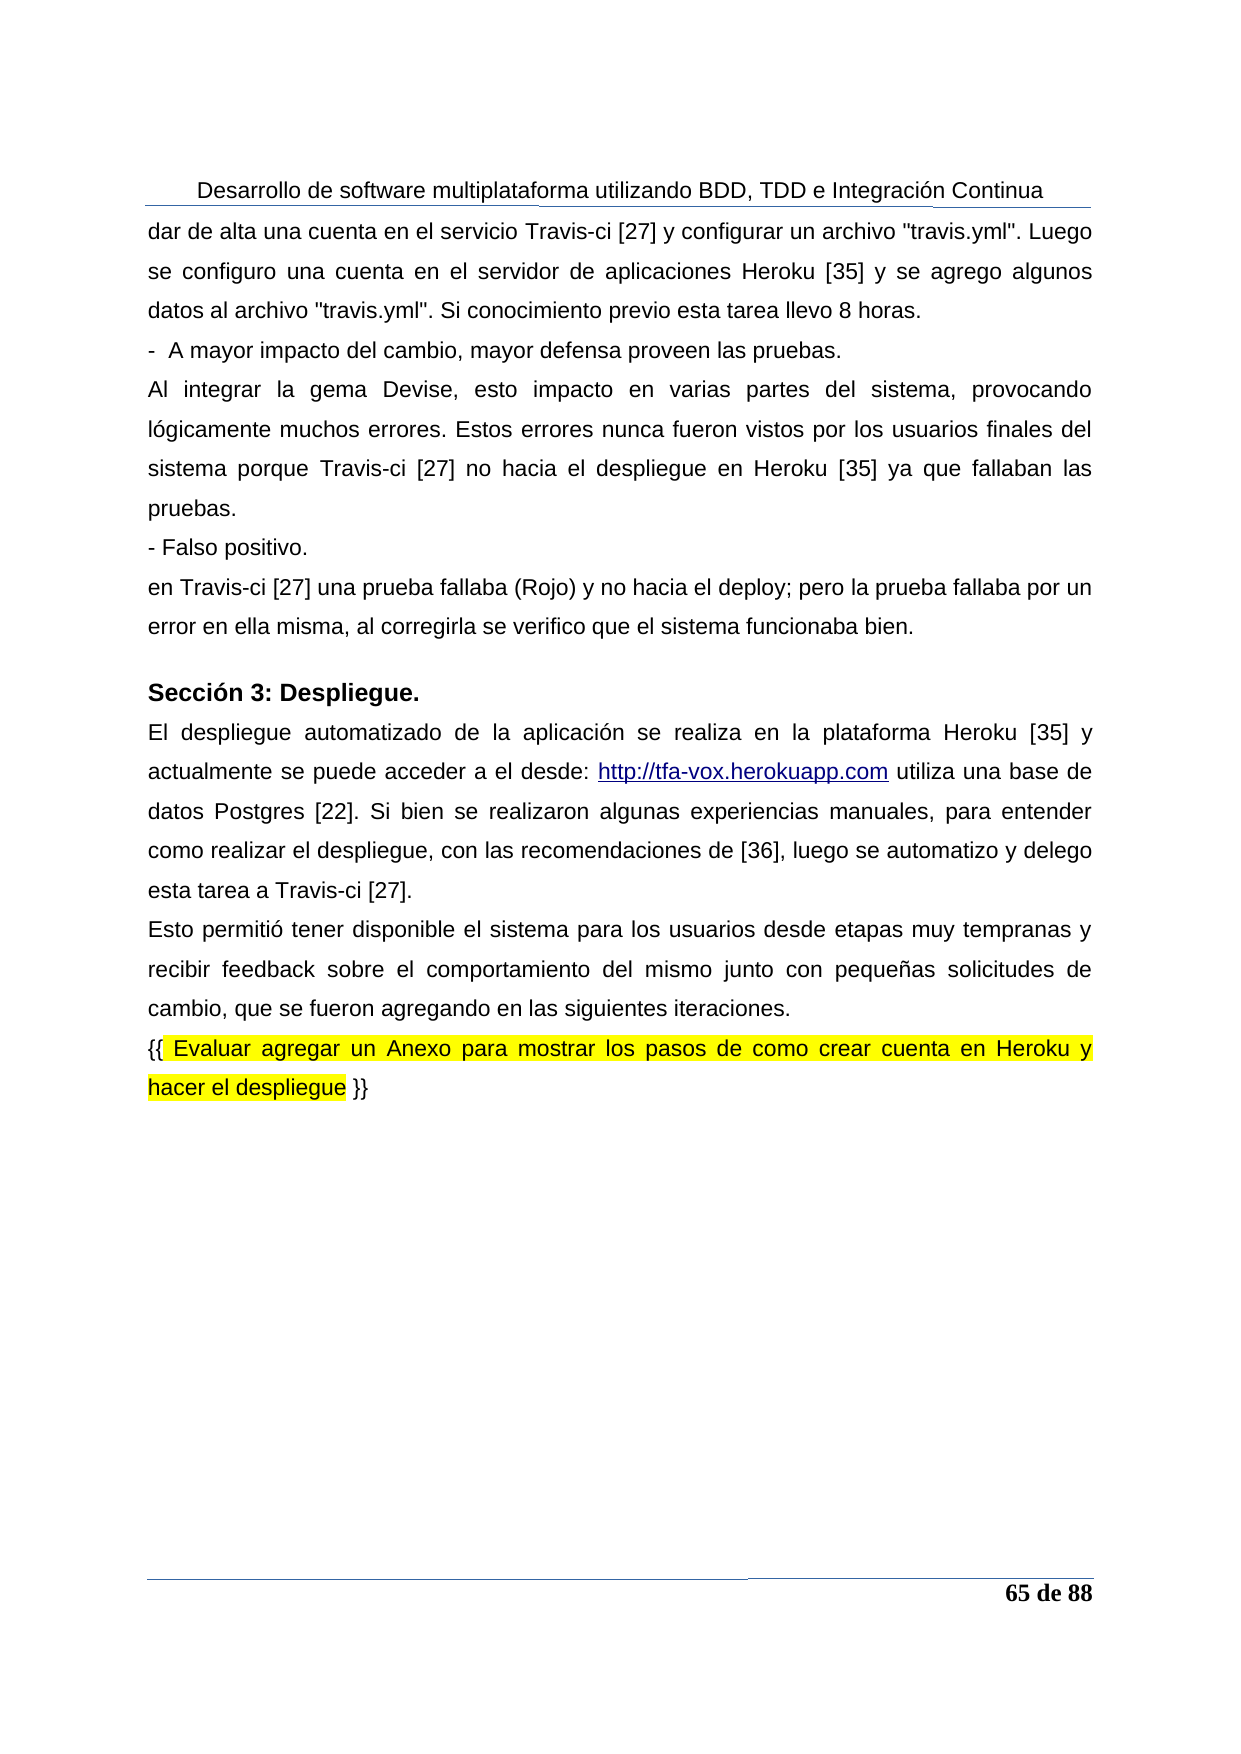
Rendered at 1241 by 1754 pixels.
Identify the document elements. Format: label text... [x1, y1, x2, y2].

text Al integrar la gema Devise, esto impacto en varias partes del sistema, provocando lógicamente muchos errores. Estos errores nunca fueron vistos por los usuarios finales del sistema porque Travis-ci [27] no hacia el despliegue en Heroku [35] ya que fallaban las pruebas. [148, 376, 1093, 521]
text - Falso positivo. [148, 534, 1093, 561]
text El despliegue automatizado de la aplicación se realiza en la plataforma Heroku [35] y actualmente se puede acceder a el desde: http://tfa-vox.herokuapp.com utiliza una base de datos Postgres [22]. Si bien se realizaron algunas experiencias manuales, para entender como realizar el despliegue, con las recomendaciones de [36], luego se automatizo y delego esta tarea a Travis-ci [27]. [148, 719, 1093, 903]
text en Travis-ci [27] una prueba fallaba (Rojo) y no hacia el deploy; pero la prueba fallaba por un error en ella misma, al corregirla se verifico que el sistema funcionaba bien. [148, 574, 1093, 639]
subtitle Sección 3: Despliegue. [148, 678, 1093, 706]
text {{ Evaluar agregar un Anexo para mostrar los pasos de como crear cuenta en Heroku y hacer el despliegue }} [148, 1035, 1093, 1101]
text dar de alta una cuenta en el servicio Travis-ci [27] y configurar un archivo "travis.yml". Luego se configuro una cuenta en el servidor de aplicaciones Heroku [35] y se agrego algunos datos al archivo "travis.yml". Si conocimiento previo esta tarea llevo 8 horas. [148, 218, 1093, 324]
text Esto permitió tener disponible el sistema para los usuarios desde etapas muy tempranas y recibir feedback sobre el comportamiento del mismo junto con pequeñas solicitudes de cambio, que se fueron agregando en las siguientes iteraciones. [148, 916, 1093, 1022]
text - A mayor impacto del cambio, mayor defensa proveen las pruebas. [148, 337, 1093, 363]
